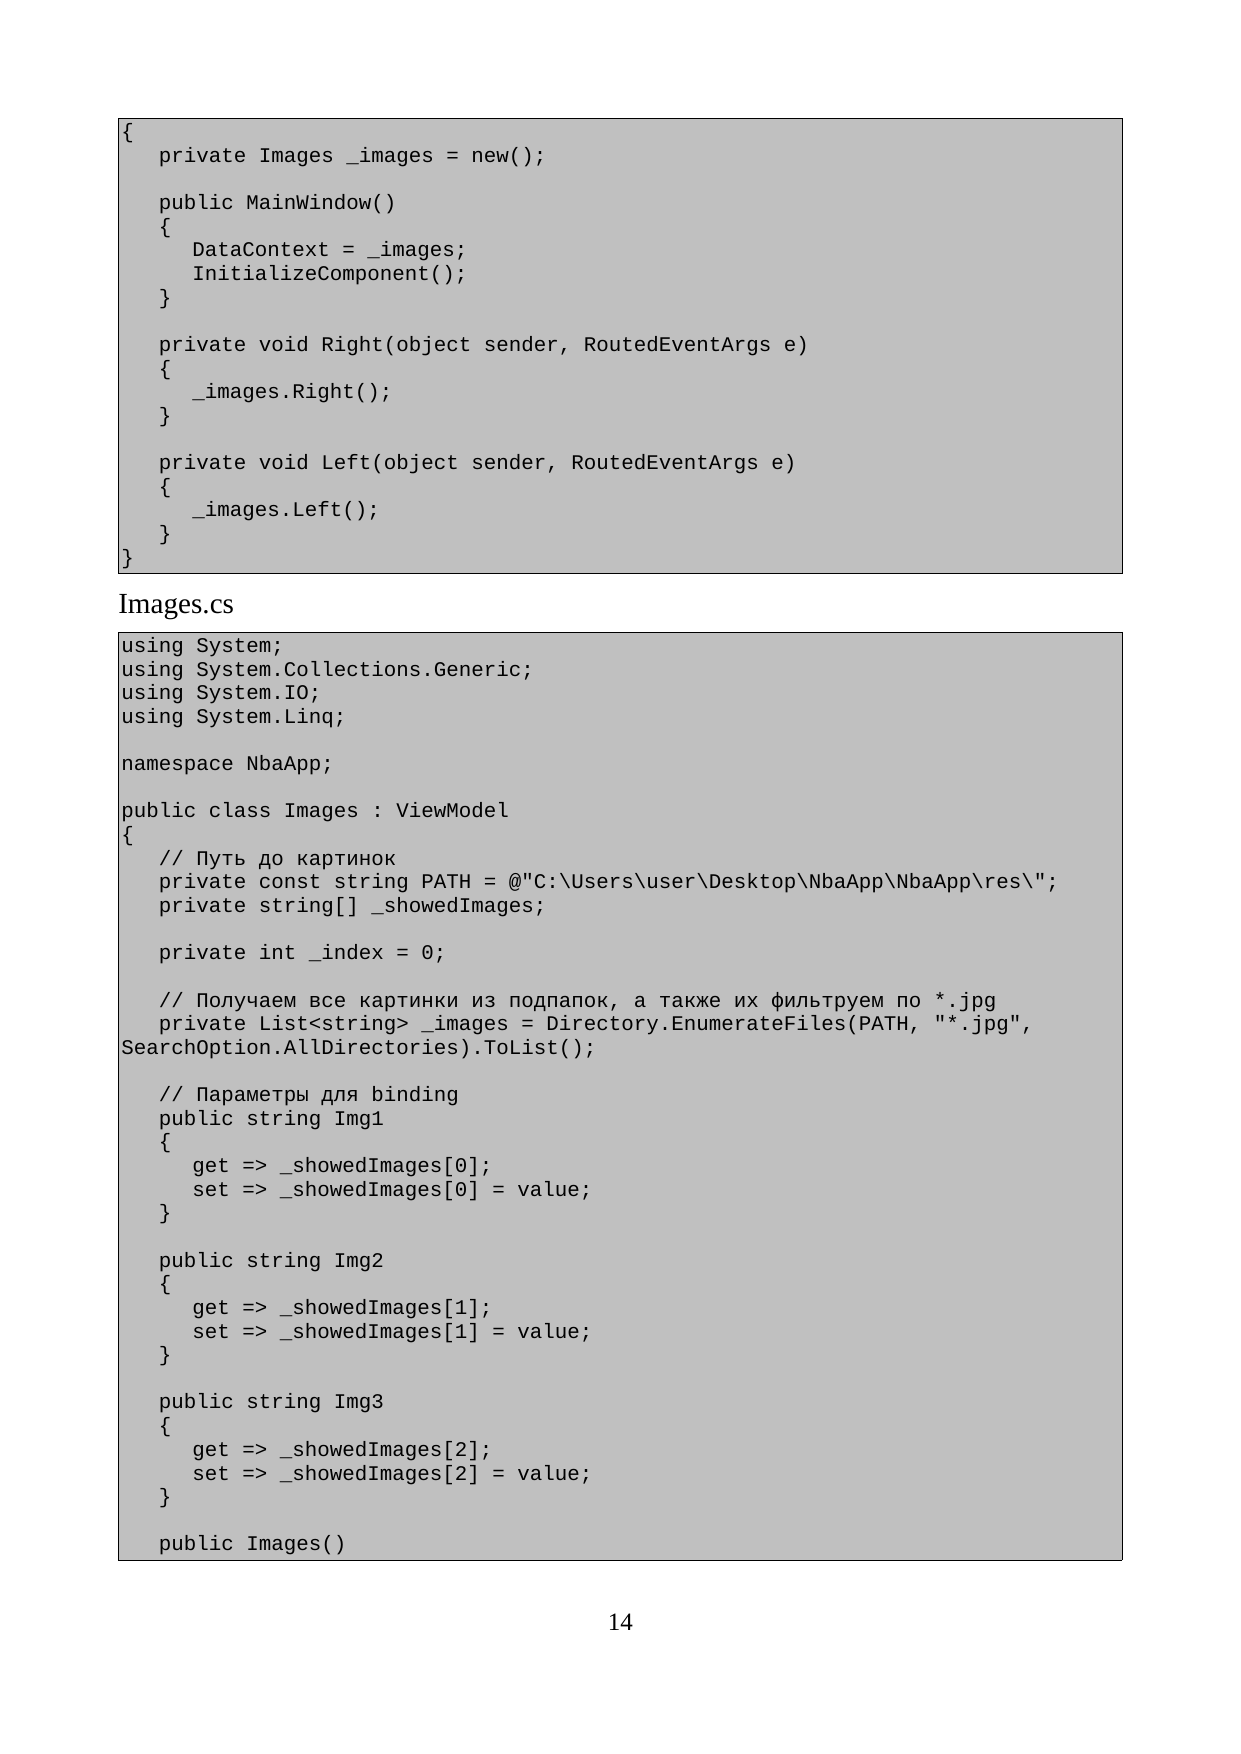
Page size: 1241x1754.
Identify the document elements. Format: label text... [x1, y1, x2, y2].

text private Images _images = new(); [119, 142, 1122, 165]
text } [119, 544, 1122, 573]
text get => _showedImages[0]; [119, 1152, 1122, 1176]
text // Параметры для binding [119, 1081, 1122, 1105]
text // Путь до картинок [119, 845, 1122, 868]
text public MainWindow() [119, 189, 1122, 213]
text // Получаем все картинки из подпапок, а также их фильтруем по *.jpg [119, 987, 1122, 1010]
text public string Img1 [119, 1105, 1122, 1128]
text { [119, 119, 1122, 142]
text { [119, 473, 1122, 496]
text } [119, 1341, 1122, 1365]
text } [119, 284, 1122, 307]
text { [119, 1412, 1122, 1436]
text private int _index = 0; [119, 939, 1122, 963]
text } [119, 520, 1122, 544]
text get => _showedImages[1]; [119, 1294, 1122, 1318]
text public string Img3 [119, 1388, 1122, 1412]
text public string Img2 [119, 1247, 1122, 1270]
text _images.Left(); [119, 496, 1122, 520]
text public Images() [119, 1530, 1122, 1560]
text private List<string> _images = Directory.EnumerateFiles(PATH, "*.jpg", SearchOption.AllDirectories).ToList(); [119, 1010, 1122, 1057]
text using System.Collections.Generic; [119, 656, 1122, 679]
text private void Right(object sender, RoutedEventArgs e) [119, 331, 1122, 354]
text using System; [119, 633, 1122, 656]
text using System.Linq; [119, 703, 1122, 726]
text namespace NbaApp; [119, 750, 1122, 774]
text } [119, 1199, 1122, 1223]
text get => _showedImages[2]; [119, 1436, 1122, 1459]
text _images.Right(); [119, 378, 1122, 402]
text { [119, 1128, 1122, 1152]
text { [119, 821, 1122, 845]
text public class Images : ViewModel [119, 797, 1122, 821]
text set => _showedImages[0] = value; [119, 1176, 1122, 1199]
text Images.cs [118, 586, 1122, 619]
text private string[] _showedImages; [119, 892, 1122, 916]
text using System.IO; [119, 679, 1122, 703]
text set => _showedImages[2] = value; [119, 1459, 1122, 1483]
text private const string PATH = @"C:\Users\user\Desktop\NbaApp\NbaApp\res\"; [119, 868, 1122, 892]
text } [119, 1483, 1122, 1507]
text private void Left(object sender, RoutedEventArgs e) [119, 449, 1122, 473]
text InitializeComponent(); [119, 260, 1122, 284]
text { [119, 213, 1122, 236]
text } [119, 402, 1122, 426]
text { [119, 354, 1122, 378]
text { [119, 1270, 1122, 1294]
text DataContext = _images; [119, 236, 1122, 260]
text set => _showedImages[1] = value; [119, 1318, 1122, 1341]
